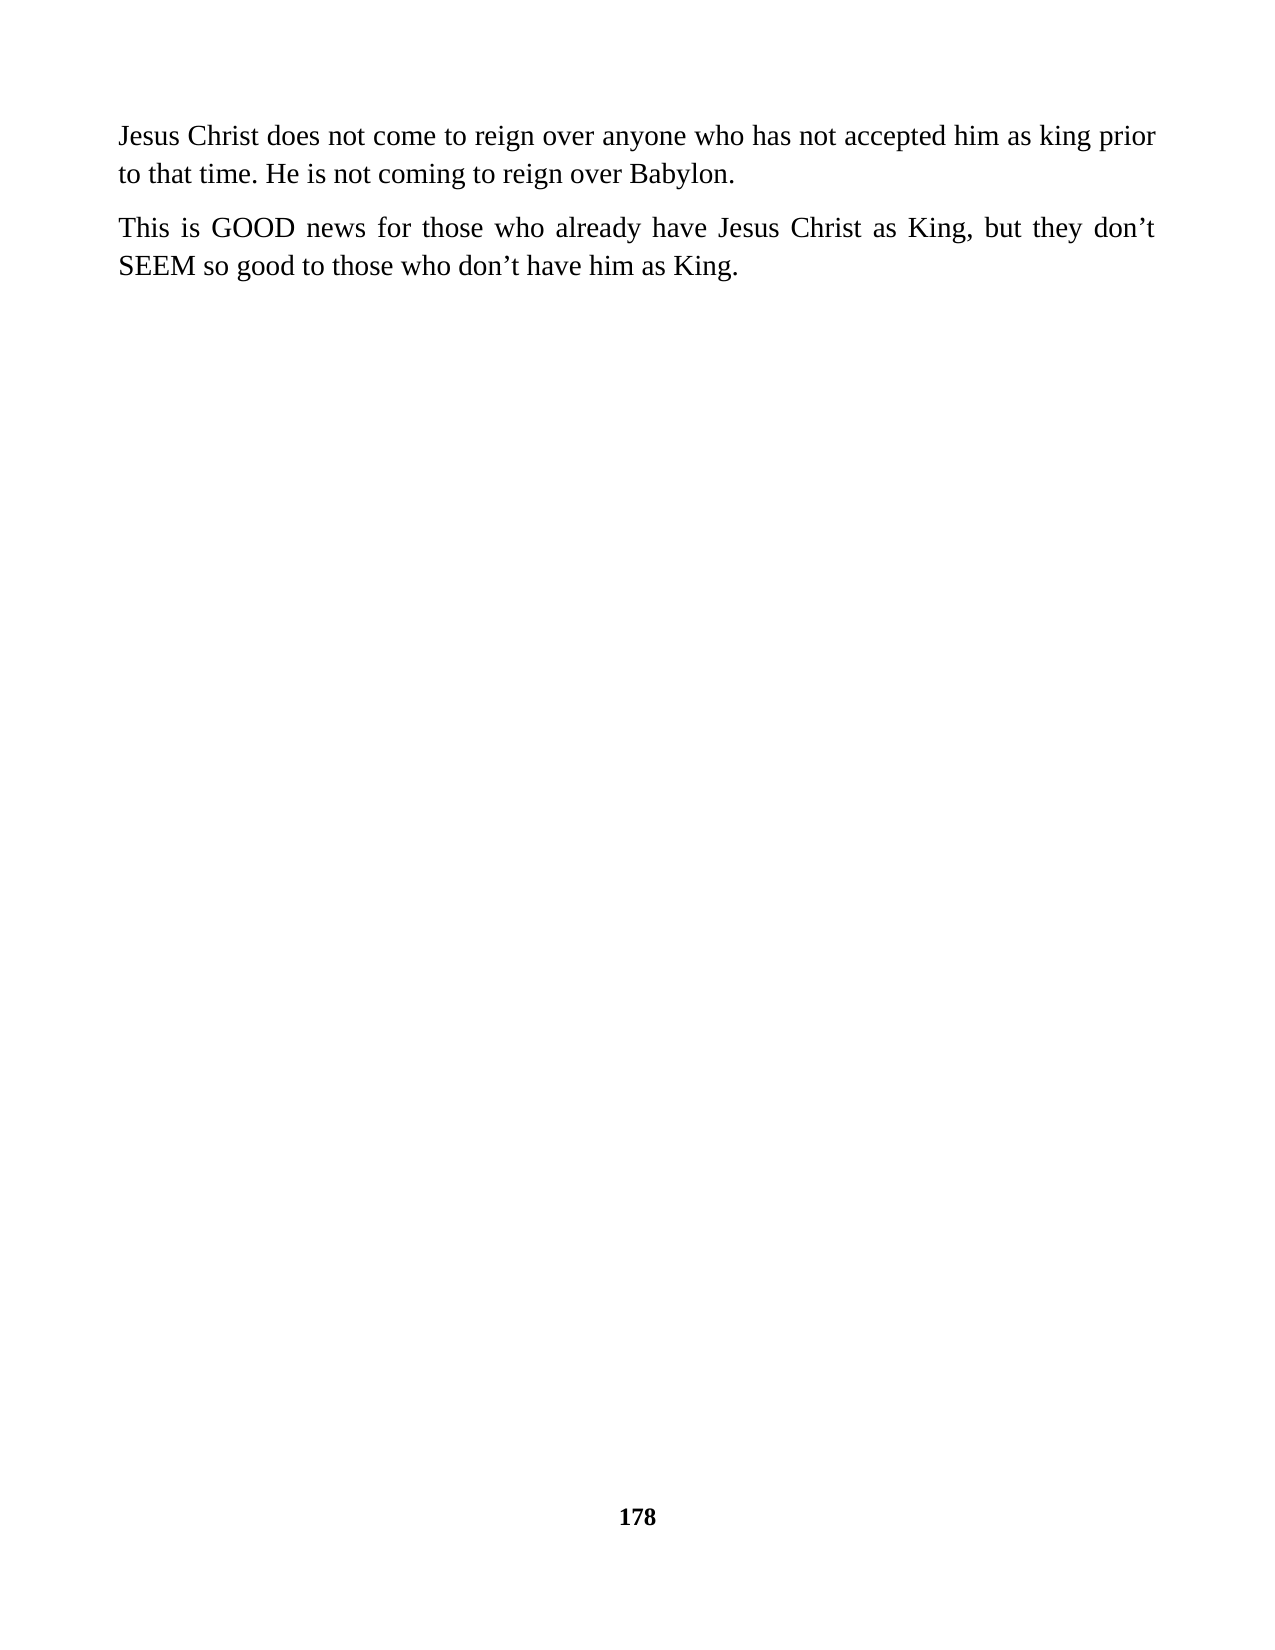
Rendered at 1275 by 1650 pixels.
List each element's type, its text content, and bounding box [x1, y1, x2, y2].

text This is GOOD news for those who already have Jesus Christ as King, but they don’t SEEM so good to those who don’t have him as King. [118, 210, 1157, 282]
text Jesus Christ does not come to reign over anyone who has not accepted him as king prior to that time. He is not coming to reign over Babylon. [118, 118, 1157, 190]
